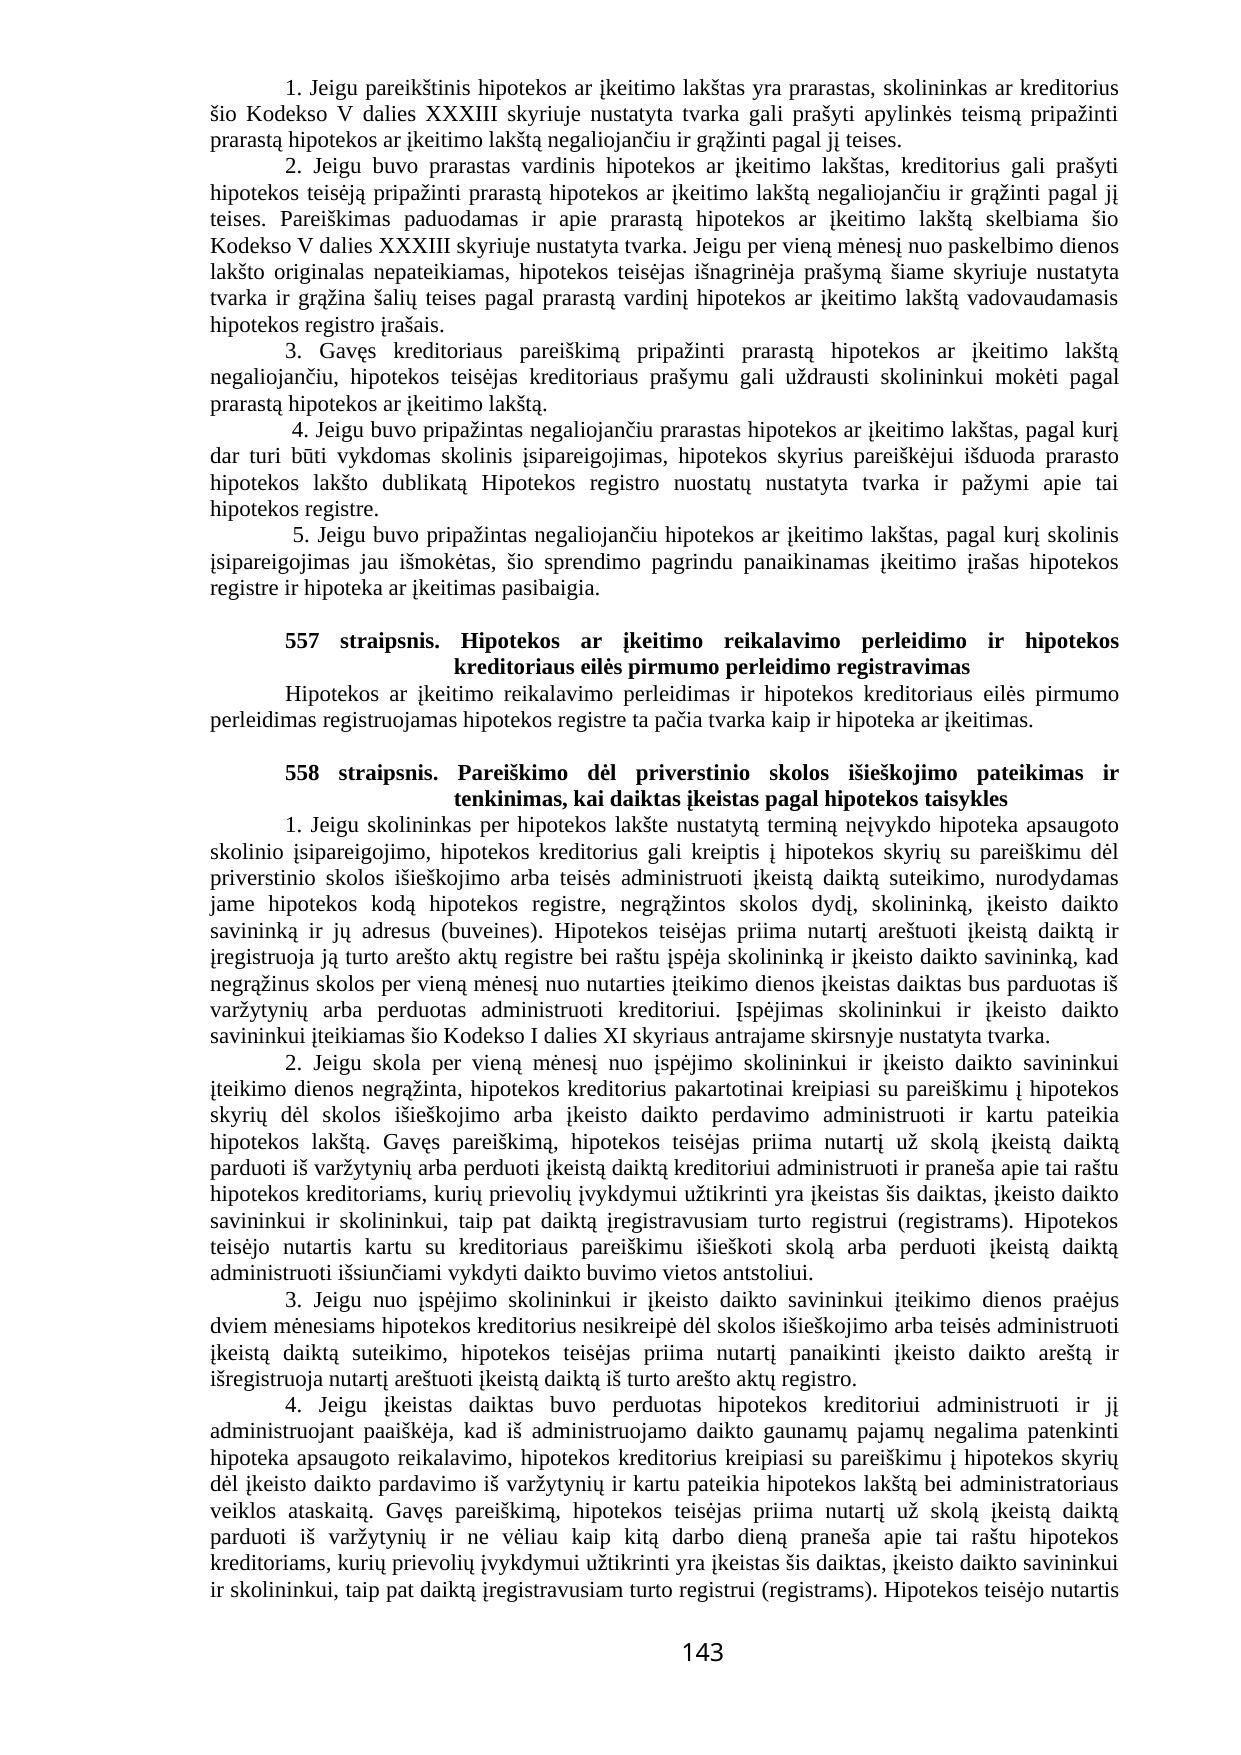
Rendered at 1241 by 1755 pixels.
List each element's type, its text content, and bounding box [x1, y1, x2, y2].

text 3. Gavęs kreditoriaus pareiškimą pripažinti prarastą hipotekos ar įkeitimo lakštą negaliojančiu, hipotekos teisėjas kreditoriaus prašymu gali uždrausti skolininkui mokėti pagal prarastą hipotekos ar įkeitimo lakštą. [210, 337, 1120, 416]
text 557 straipsnis. Hipotekos ar įkeitimo reikalavimo perleidimo ir hipotekos kreditoriaus eilės pirmumo perleidimo registravimas [285, 627, 1120, 680]
text 1. Jeigu skolininkas per hipotekos lakšte nustatytą terminą neįvykdo hipoteka apsaugoto skolinio įsipareigojimo, hipotekos kreditorius gali kreiptis į hipotekos skyrių su pareiškimu dėl priverstinio skolos išieškojimo arba teisės administruoti įkeistą daiktą suteikimo, nurodydamas jame hipotekos kodą hipotekos registre, negrąžintos skolos dydį, skolininką, įkeisto daikto savininką ir jų adresus (buveines). Hipotekos teisėjas priima nutartį areštuoti įkeistą daiktą ir įregistruoja ją turto arešto aktų registre bei raštu įspėja skolininką ir įkeisto daikto savininką, kad negrąžinus skolos per vieną mėnesį nuo nutarties įteikimo dienos įkeistas daiktas bus parduotas iš varžytynių arba perduotas administruoti kreditoriui. Įspėjimas skolininkui ir įkeisto daikto savininkui įteikiamas šio Kodekso I dalies XI skyriaus antrajame skirsnyje nustatyta tvarka. [210, 811, 1120, 1049]
text 2. Jeigu buvo prarastas vardinis hipotekos ar įkeitimo lakštas, kreditorius gali prašyti hipotekos teisėją pripažinti prarastą hipotekos ar įkeitimo lakštą negaliojančiu ir grąžinti pagal jį teises. Pareiškimas paduodamas ir apie prarastą hipotekos ar įkeitimo lakštą skelbiama šio Kodekso V dalies XXXIII skyriuje nustatyta tvarka. Jeigu per vieną mėnesį nuo paskelbimo dienos lakšto originalas nepateikiamas, hipotekos teisėjas išnagrinėja prašymą šiame skyriuje nustatyta tvarka ir grąžina šalių teises pagal prarastą vardinį hipotekos ar įkeitimo lakštą vadovaudamasis hipotekos registro įrašais. [210, 153, 1120, 337]
text 4. Jeigu įkeistas daiktas buvo perduotas hipotekos kreditoriui administruoti ir jį administruojant paaiškėja, kad iš administruojamo daikto gaunamų pajamų negalima patenkinti hipoteka apsaugoto reikalavimo, hipotekos kreditorius kreipiasi su pareiškimu į hipotekos skyrių dėl įkeisto daikto pardavimo iš varžytynių ir kartu pateikia hipotekos lakštą bei administratoriaus veiklos ataskaitą. Gavęs pareiškimą, hipotekos teisėjas priima nutartį už skolą įkeistą daiktą parduoti iš varžytynių ir ne vėliau kaip kitą darbo dieną praneša apie tai raštu hipotekos kreditoriams, kurių prievolių įvykdymui užtikrinti yra įkeistas šis daiktas, įkeisto daikto savininkui ir skolininkui, taip pat daiktą įregistravusiam turto registrui (registrams). Hipotekos teisėjo nutartis [210, 1391, 1120, 1602]
text 1. Jeigu pareikštinis hipotekos ar įkeitimo lakštas yra prarastas, skolininkas ar kreditorius šio Kodekso V dalies XXXIII skyriuje nustatyta tvarka gali prašyti apylinkės teismą pripažinti prarastą hipotekos ar įkeitimo lakštą negaliojančiu ir grąžinti pagal jį teises. [210, 73, 1120, 153]
text 2. Jeigu skola per vieną mėnesį nuo įspėjimo skolininkui ir įkeisto daikto savininkui įteikimo dienos negrąžinta, hipotekos kreditorius pakartotinai kreipiasi su pareiškimu į hipotekos skyrių dėl skolos išieškojimo arba įkeisto daikto perdavimo administruoti ir kartu pateikia hipotekos lakštą. Gavęs pareiškimą, hipotekos teisėjas priima nutartį už skolą įkeistą daiktą parduoti iš varžytynių arba perduoti įkeistą daiktą kreditoriui administruoti ir praneša apie tai raštu hipotekos kreditoriams, kurių prievolių įvykdymui užtikrinti yra įkeistas šis daiktas, įkeisto daikto savininkui ir skolininkui, taip pat daiktą įregistravusiam turto registrui (registrams). Hipotekos teisėjo nutartis kartu su kreditoriaus pareiškimu išieškoti skolą arba perduoti įkeistą daiktą administruoti išsiunčiami vykdyti daikto buvimo vietos antstoliui. [210, 1049, 1120, 1286]
text 4. Jeigu buvo pripažintas negaliojančiu prarastas hipotekos ar įkeitimo lakštas, pagal kurį dar turi būti vykdomas skolinis įsipareigojimas, hipotekos skyrius pareiškėjui išduoda prarasto hipotekos lakšto dublikatą Hipotekos registro nuostatų nustatyta tvarka ir pažymi apie tai hipotekos registre. [210, 416, 1120, 522]
text Hipotekos ar įkeitimo reikalavimo perleidimas ir hipotekos kreditoriaus eilės pirmumo perleidimas registruojamas hipotekos registre ta pačia tvarka kaip ir hipoteka ar įkeitimas. [210, 680, 1120, 732]
text 3. Jeigu nuo įspėjimo skolininkui ir įkeisto daikto savininkui įteikimo dienos praėjus dviem mėnesiams hipotekos kreditorius nesikreipė dėl skolos išieškojimo arba teisės administruoti įkeistą daiktą suteikimo, hipotekos teisėjas priima nutartį panaikinti įkeisto daikto areštą ir išregistruoja nutartį areštuoti įkeistą daiktą iš turto arešto aktų registro. [210, 1286, 1120, 1391]
text 558 straipsnis. Pareiškimo dėl priverstinio skolos išieškojimo pateikimas ir tenkinimas, kai daiktas įkeistas pagal hipotekos taisykles [285, 759, 1120, 811]
text 5. Jeigu buvo pripažintas negaliojančiu hipotekos ar įkeitimo lakštas, pagal kurį skolinis įsipareigojimas jau išmokėtas, šio sprendimo pagrindu panaikinamas įkeitimo įrašas hipotekos registre ir hipoteka ar įkeitimas pasibaigia. [210, 522, 1120, 601]
